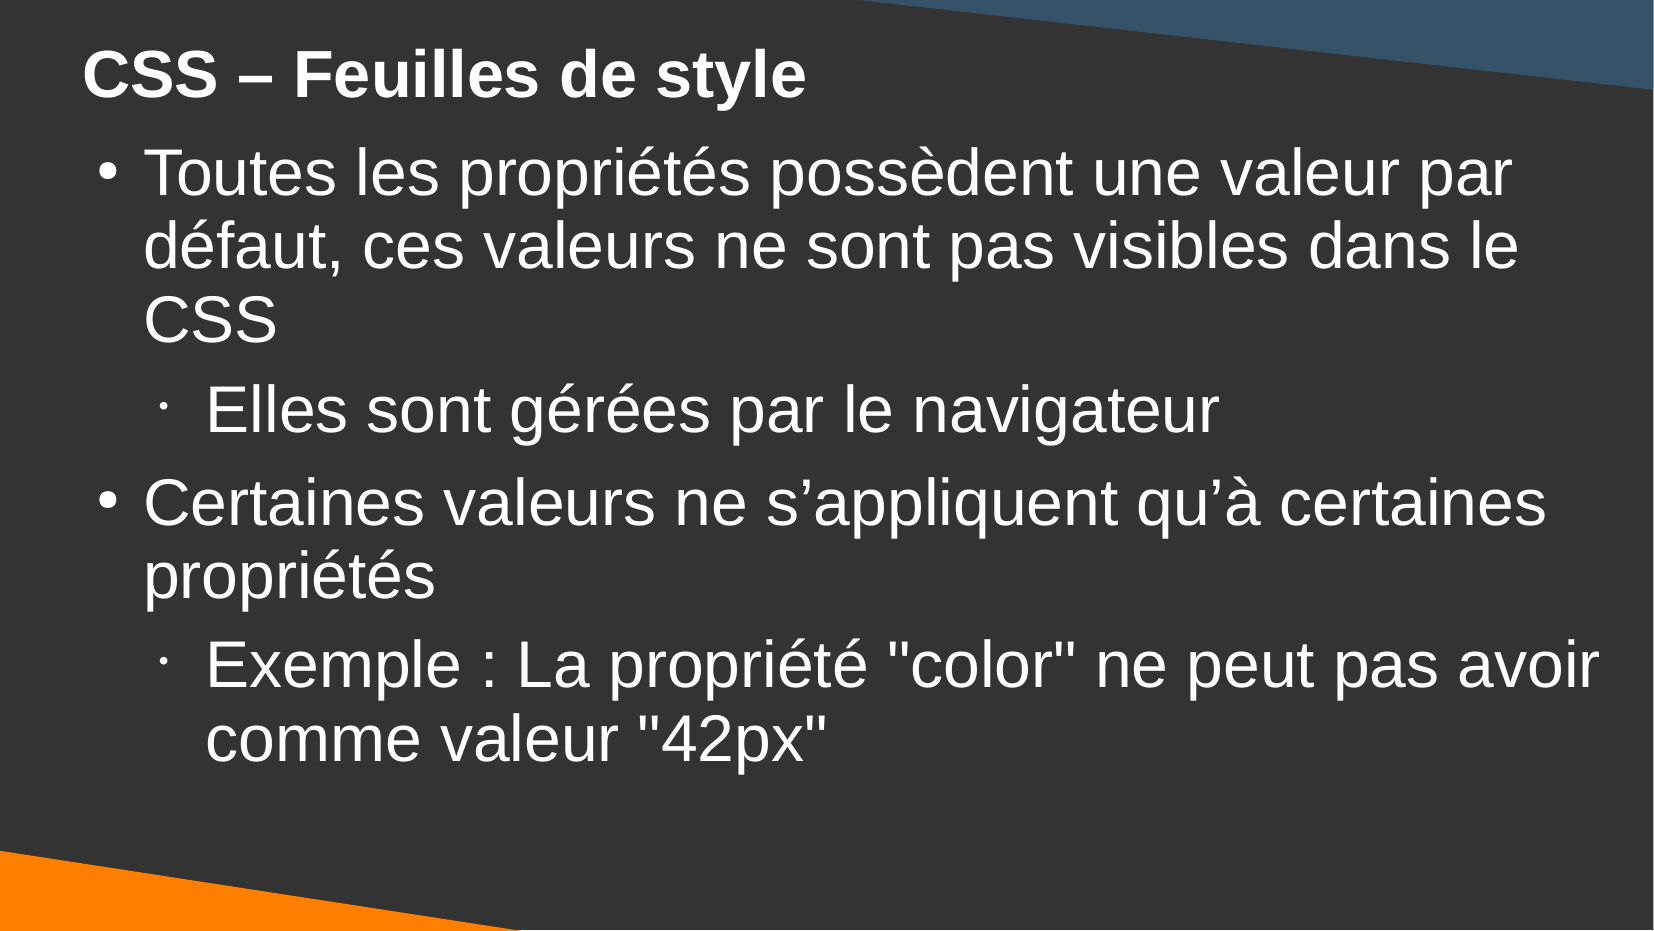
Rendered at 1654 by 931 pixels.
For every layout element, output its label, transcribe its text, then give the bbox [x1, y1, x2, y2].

title CSS – Feuilles de style [82, 37, 1571, 114]
text_box [0, 850, 522, 931]
text_box [858, 0, 1654, 90]
list Toutes les propriétés possèdent une valeur par défaut, ces valeurs ne sont pas visibles dans le CSS Elles sont gérées par le navigateur Certaines valeurs ne s’appliquent qu’à certaines propriétés Exemple : La propriété "color" ne peut pas avoir comme valeur "42px" [80, 135, 1605, 780]
